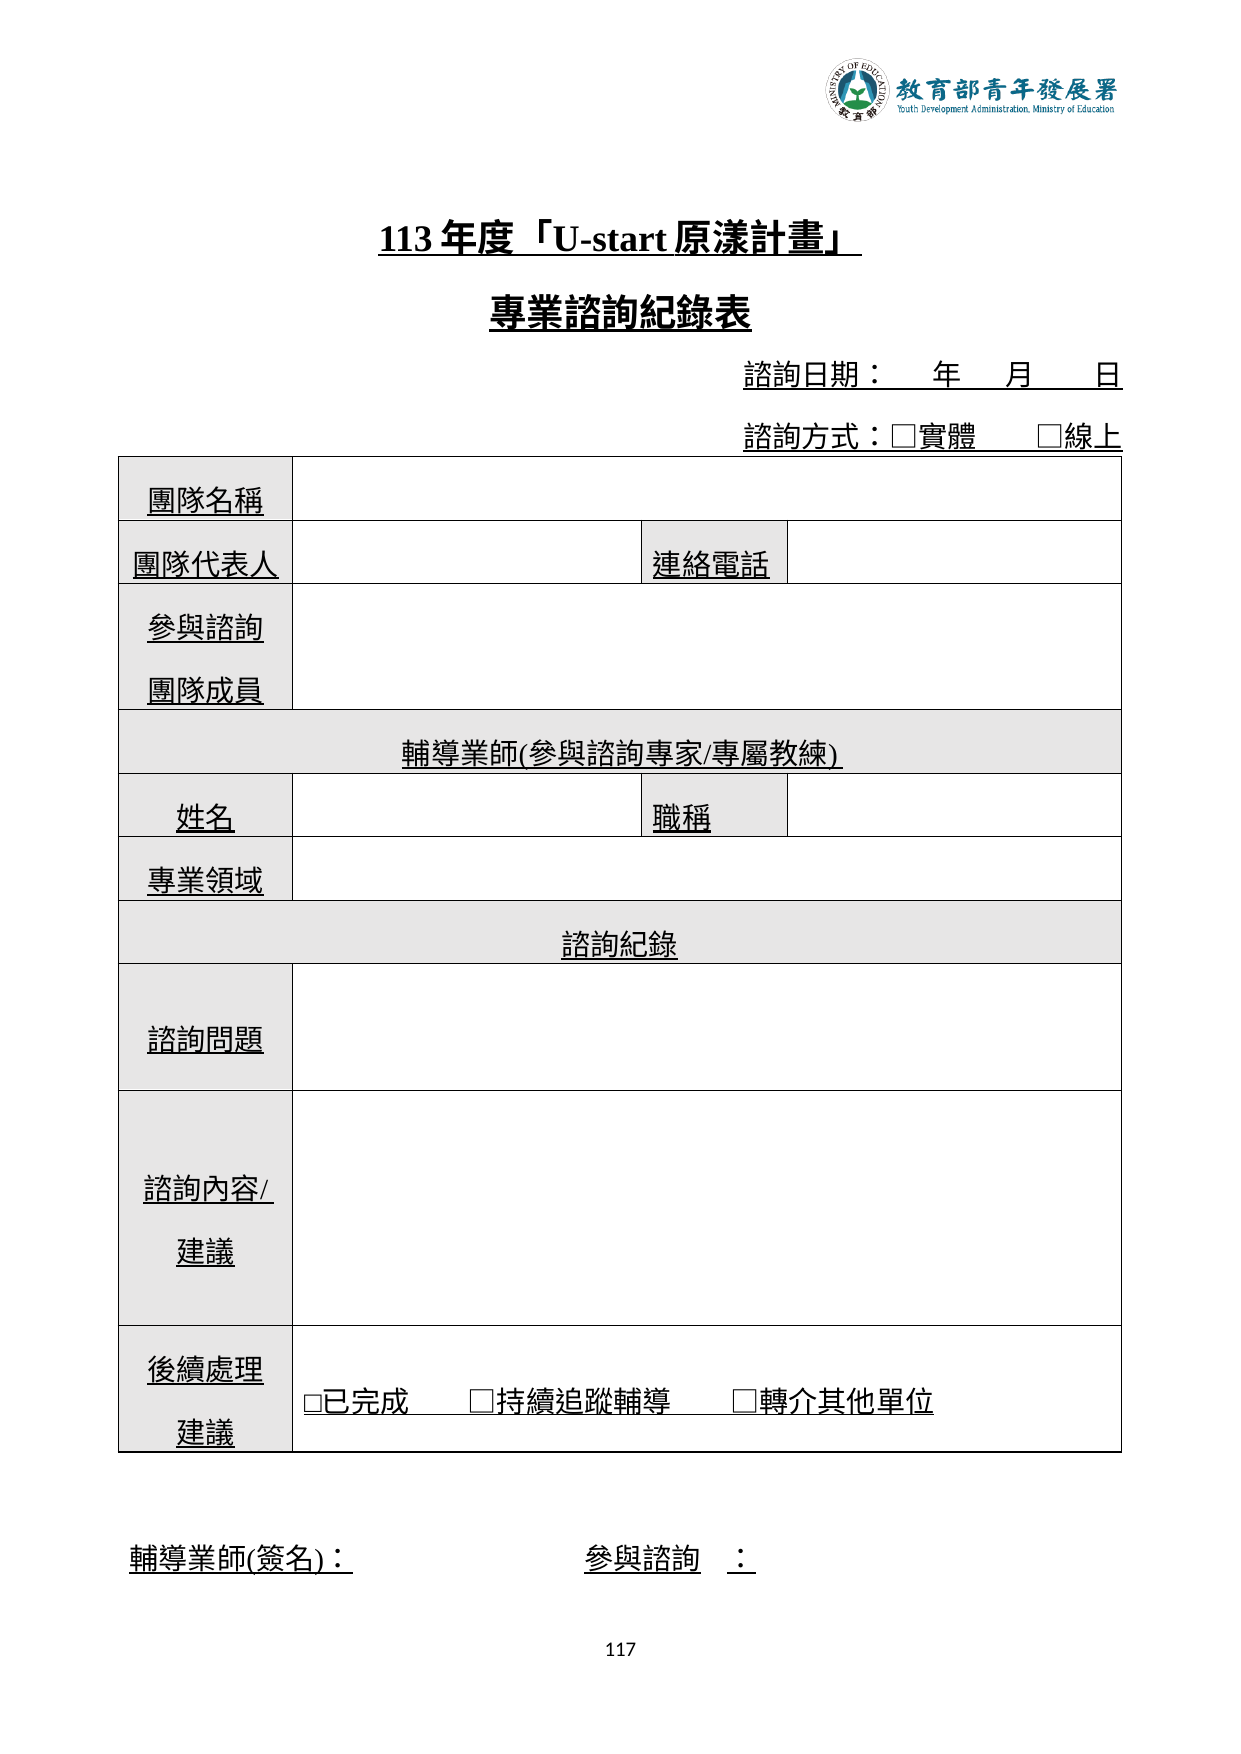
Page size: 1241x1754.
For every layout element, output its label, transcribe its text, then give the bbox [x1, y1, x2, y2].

table_header 輔導業師(簽名)： [118, 1515, 570, 1577]
table_cell [788, 521, 1121, 583]
table_cell [293, 584, 1121, 709]
table_cell [293, 774, 641, 836]
text 諮詢方式：□實體 □線上 [118, 393, 1122, 456]
text 113年度「U-start原漾計畫」 [118, 193, 1122, 256]
table_cell 專業領域 [119, 837, 292, 900]
table_header 參與諮詢 [570, 1515, 715, 1577]
table_cell 參與諮詢 團隊成員 [119, 584, 292, 709]
table_header 團隊名稱 [119, 457, 292, 519]
text 諮詢日期： 年 月 日 [118, 331, 1122, 393]
table_cell 諮詢紀錄 [119, 901, 1121, 963]
table_cell [293, 837, 1121, 900]
table_cell [293, 521, 641, 583]
table_cell 團隊代表人 [119, 521, 292, 583]
table_cell [788, 774, 1121, 836]
table_header ： [715, 1515, 1122, 1577]
table_cell 後續處理 建議 [119, 1326, 292, 1451]
table_cell 諮詢問題 [119, 964, 292, 1089]
table_cell □已完成 □持續追蹤輔導 □轉介其他單位 [293, 1326, 1121, 1451]
table_cell 連絡電話 [642, 521, 787, 583]
table_header [293, 457, 1121, 519]
table_cell [293, 1091, 1121, 1325]
table_cell 姓名 [119, 774, 292, 836]
table_cell 職稱 [642, 774, 787, 836]
table_cell 諮詢內容/ 建議 [119, 1091, 292, 1325]
table_cell [293, 964, 1121, 1089]
text 專業諮詢紀錄表 [118, 268, 1122, 331]
table_cell 輔導業師(參與諮詢專家/專屬教練) [119, 710, 1121, 773]
